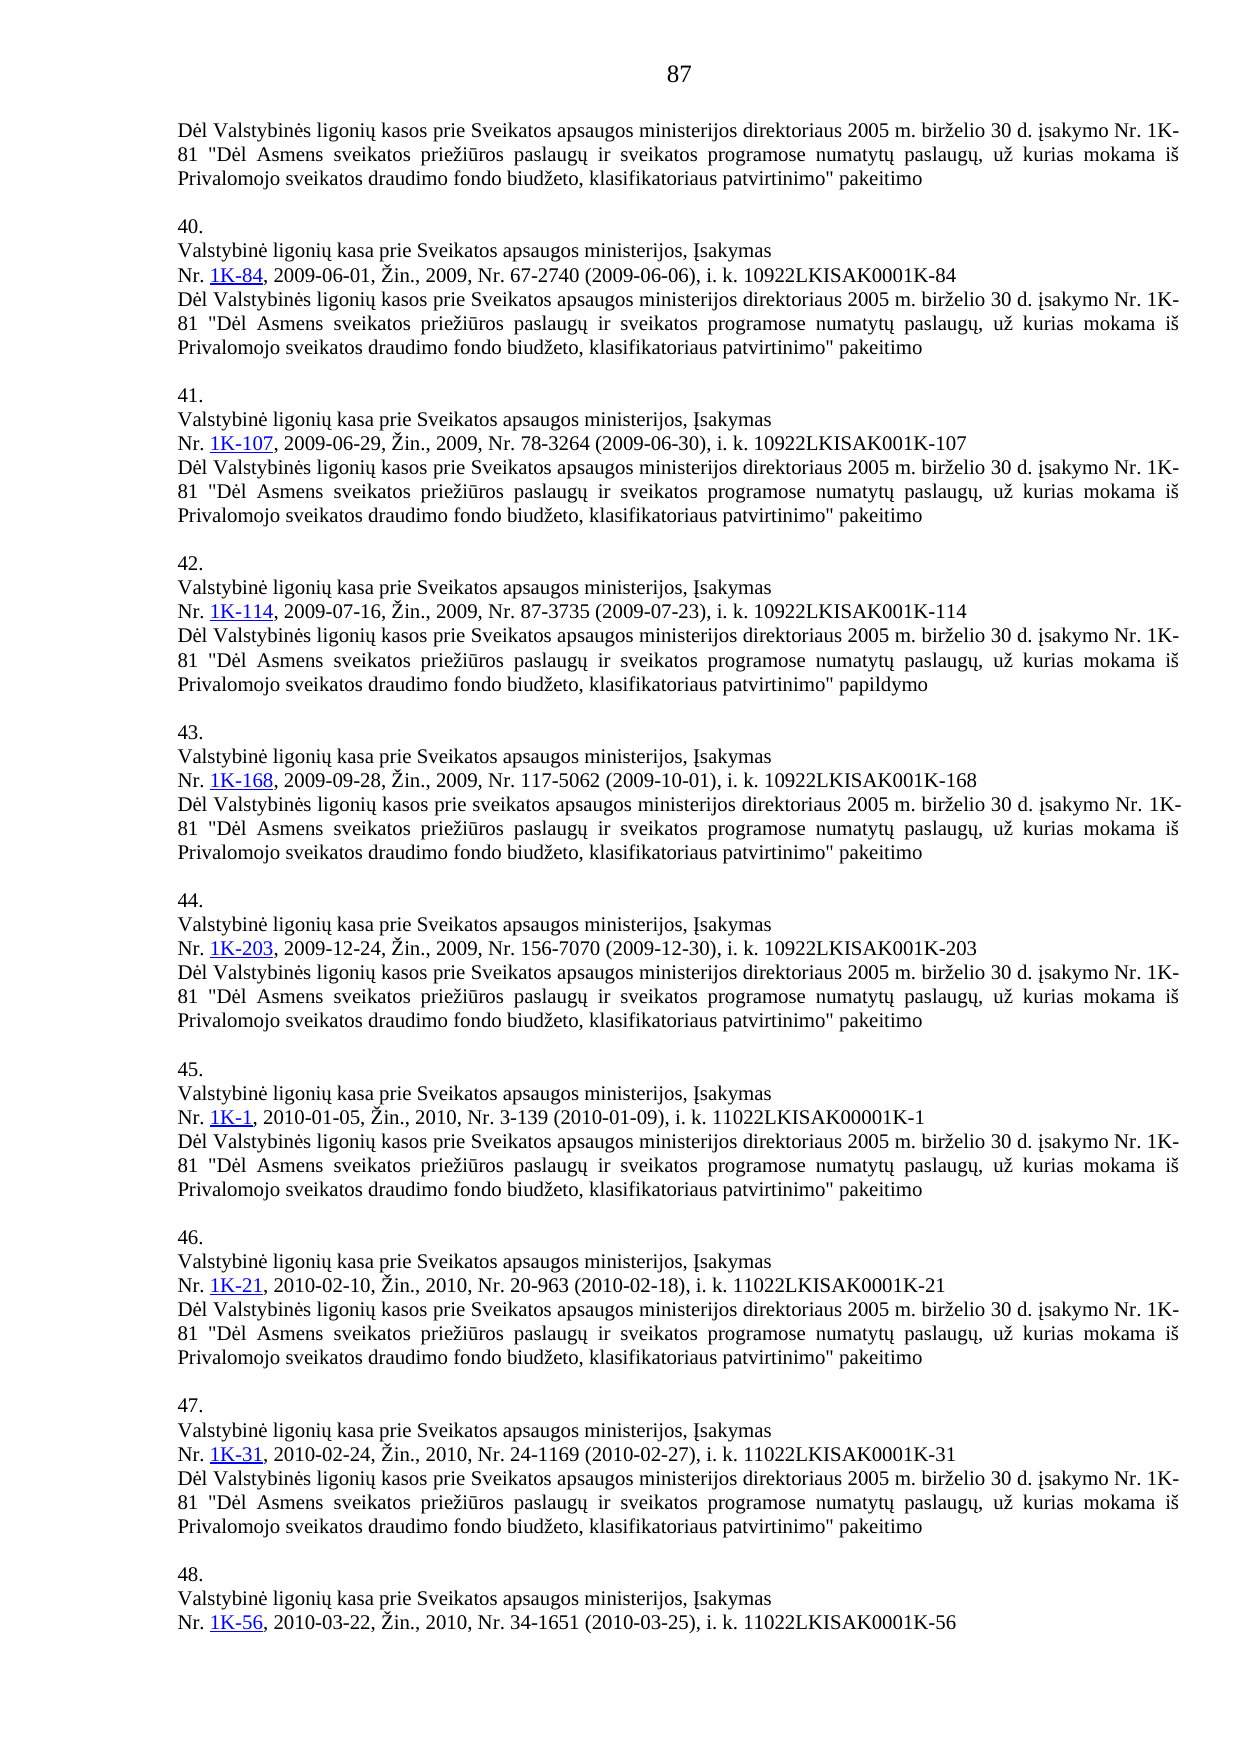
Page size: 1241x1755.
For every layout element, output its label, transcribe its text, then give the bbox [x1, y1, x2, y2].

text Dėl Valstybinės ligonių kasos prie Sveikatos apsaugos ministerijos direktoriaus 2005 m. birželio 30 d. įsakymo Nr. 1K-81 "Dėl Asmens sveikatos priežiūros paslaugų ir sveikatos programose numatytų paslaugų, už kurias mokama iš Privalomojo sveikatos draudimo fondo biudžeto, klasifikatoriaus patvirtinimo" pakeitimo [177, 455, 1181, 527]
text Nr. 1K-21, 2010-02-10, Žin., 2010, Nr. 20-963 (2010-02-18), i. k. 11022LKISAK0001K-21 [177, 1273, 1181, 1297]
text Valstybinė ligonių kasa prie Sveikatos apsaugos ministerijos, Įsakymas [177, 912, 1181, 936]
text Nr. 1K-56, 2010-03-22, Žin., 2010, Nr. 34-1651 (2010-03-25), i. k. 11022LKISAK0001K-56 [177, 1610, 1181, 1634]
text Dėl Valstybinės ligonių kasos prie Sveikatos apsaugos ministerijos direktoriaus 2005 m. birželio 30 d. įsakymo Nr. 1K-81 "Dėl Asmens sveikatos priežiūros paslaugų ir sveikatos programose numatytų paslaugų, už kurias mokama iš Privalomojo sveikatos draudimo fondo biudžeto, klasifikatoriaus patvirtinimo" pakeitimo [177, 960, 1181, 1032]
text 44. [177, 888, 1181, 912]
text 48. [177, 1562, 1181, 1586]
text Nr. 1K-168, 2009-09-28, Žin., 2009, Nr. 117-5062 (2009-10-01), i. k. 10922LKISAK001K-168 [177, 768, 1181, 792]
text Valstybinė ligonių kasa prie Sveikatos apsaugos ministerijos, Įsakymas [177, 1081, 1181, 1105]
text Dėl Valstybinės ligonių kasos prie Sveikatos apsaugos ministerijos direktoriaus 2005 m. birželio 30 d. įsakymo Nr. 1K-81 "Dėl Asmens sveikatos priežiūros paslaugų ir sveikatos programose numatytų paslaugų, už kurias mokama iš Privalomojo sveikatos draudimo fondo biudžeto, klasifikatoriaus patvirtinimo" pakeitimo [177, 118, 1181, 190]
text 46. [177, 1225, 1181, 1249]
text 40. [177, 214, 1181, 238]
text Nr. 1K-1, 2010-01-05, Žin., 2010, Nr. 3-139 (2010-01-09), i. k. 11022LKISAK00001K-1 [177, 1105, 1181, 1129]
text Valstybinė ligonių kasa prie Sveikatos apsaugos ministerijos, Įsakymas [177, 238, 1181, 262]
text 42. [177, 551, 1181, 575]
text Dėl Valstybinės ligonių kasos prie Sveikatos apsaugos ministerijos direktoriaus 2005 m. birželio 30 d. įsakymo Nr. 1K-81 "Dėl Asmens sveikatos priežiūros paslaugų ir sveikatos programose numatytų paslaugų, už kurias mokama iš Privalomojo sveikatos draudimo fondo biudžeto, klasifikatoriaus patvirtinimo" pakeitimo [177, 1466, 1181, 1538]
text Nr. 1K-203, 2009-12-24, Žin., 2009, Nr. 156-7070 (2009-12-30), i. k. 10922LKISAK001K-203 [177, 936, 1181, 960]
text Valstybinė ligonių kasa prie Sveikatos apsaugos ministerijos, Įsakymas [177, 575, 1181, 599]
text Dėl Valstybinės ligonių kasos prie sveikatos apsaugos ministerijos direktoriaus 2005 m. birželio 30 d. įsakymo Nr. 1K-81 "Dėl Asmens sveikatos priežiūros paslaugų ir sveikatos programose numatytų paslaugų, už kurias mokama iš Privalomojo sveikatos draudimo fondo biudžeto, klasifikatoriaus patvirtinimo" pakeitimo [177, 792, 1181, 864]
text 47. [177, 1393, 1181, 1417]
text Valstybinė ligonių kasa prie Sveikatos apsaugos ministerijos, Įsakymas [177, 407, 1181, 431]
text Valstybinė ligonių kasa prie Sveikatos apsaugos ministerijos, Įsakymas [177, 1249, 1181, 1273]
text Valstybinė ligonių kasa prie Sveikatos apsaugos ministerijos, Įsakymas [177, 1417, 1181, 1442]
text Dėl Valstybinės ligonių kasos prie Sveikatos apsaugos ministerijos direktoriaus 2005 m. birželio 30 d. įsakymo Nr. 1K-81 "Dėl Asmens sveikatos priežiūros paslaugų ir sveikatos programose numatytų paslaugų, už kurias mokama iš Privalomojo sveikatos draudimo fondo biudžeto, klasifikatoriaus patvirtinimo" pakeitimo [177, 1297, 1181, 1369]
text Dėl Valstybinės ligonių kasos prie Sveikatos apsaugos ministerijos direktoriaus 2005 m. birželio 30 d. įsakymo Nr. 1K-81 "Dėl Asmens sveikatos priežiūros paslaugų ir sveikatos programose numatytų paslaugų, už kurias mokama iš Privalomojo sveikatos draudimo fondo biudžeto, klasifikatoriaus patvirtinimo" pakeitimo [177, 1129, 1181, 1201]
text Dėl Valstybinės ligonių kasos prie Sveikatos apsaugos ministerijos direktoriaus 2005 m. birželio 30 d. įsakymo Nr. 1K-81 "Dėl Asmens sveikatos priežiūros paslaugų ir sveikatos programose numatytų paslaugų, už kurias mokama iš Privalomojo sveikatos draudimo fondo biudžeto, klasifikatoriaus patvirtinimo" pakeitimo [177, 287, 1181, 359]
text Nr. 1K-107, 2009-06-29, Žin., 2009, Nr. 78-3264 (2009-06-30), i. k. 10922LKISAK001K-107 [177, 431, 1181, 455]
text Nr. 1K-31, 2010-02-24, Žin., 2010, Nr. 24-1169 (2010-02-27), i. k. 11022LKISAK0001K-31 [177, 1442, 1181, 1466]
text 43. [177, 720, 1181, 744]
text Nr. 1K-114, 2009-07-16, Žin., 2009, Nr. 87-3735 (2009-07-23), i. k. 10922LKISAK001K-114 [177, 599, 1181, 623]
text 45. [177, 1057, 1181, 1081]
text Nr. 1K-84, 2009-06-01, Žin., 2009, Nr. 67-2740 (2009-06-06), i. k. 10922LKISAK0001K-84 [177, 262, 1181, 287]
text Dėl Valstybinės ligonių kasos prie Sveikatos apsaugos ministerijos direktoriaus 2005 m. birželio 30 d. įsakymo Nr. 1K-81 "Dėl Asmens sveikatos priežiūros paslaugų ir sveikatos programose numatytų paslaugų, už kurias mokama iš Privalomojo sveikatos draudimo fondo biudžeto, klasifikatoriaus patvirtinimo" papildymo [177, 623, 1181, 696]
text Valstybinė ligonių kasa prie Sveikatos apsaugos ministerijos, Įsakymas [177, 1586, 1181, 1610]
text Valstybinė ligonių kasa prie Sveikatos apsaugos ministerijos, Įsakymas [177, 744, 1181, 768]
text 41. [177, 383, 1181, 407]
